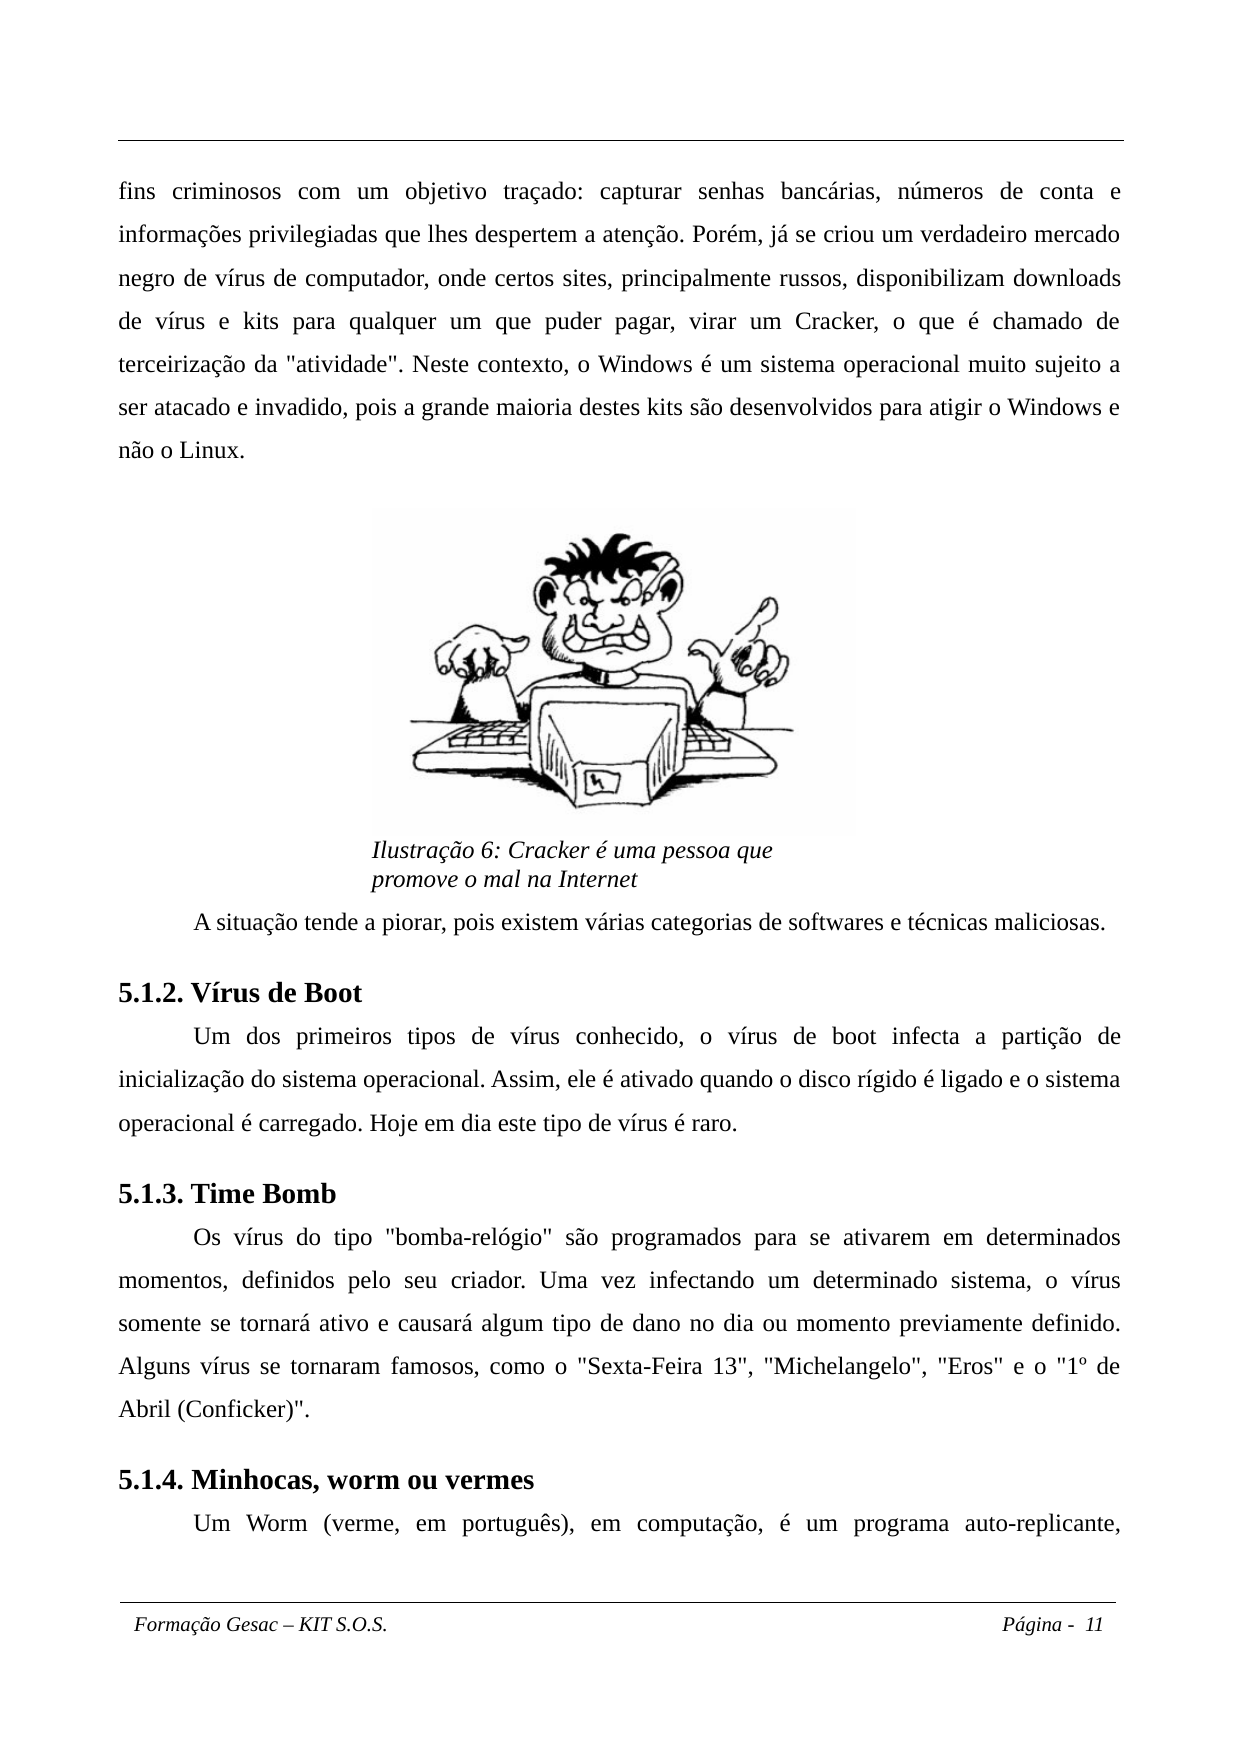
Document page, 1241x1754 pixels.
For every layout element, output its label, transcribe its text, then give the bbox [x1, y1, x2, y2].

subtitle 5.1.3. Time Bomb [118, 1176, 1122, 1209]
text Um Worm (verme, em português), em computação, é um programa auto-replicante, [118, 1508, 1122, 1537]
text Ilustração 6: Cracker é uma pessoa que promove o mal na Internet [372, 836, 856, 893]
subtitle 5.1.4. Minhocas, worm ou vermes [118, 1462, 1122, 1496]
text fins criminosos com um objetivo traçado: capturar senhas bancárias, números de conta e informações privilegiadas que lhes despertem a atenção. Porém, já se criou um verdadeiro mercado negro de vírus de computador, onde certos sites, principalmente russos, disponibilizam downloads de vírus e kits para qualquer um que puder pagar, virar um Cracker, o que é chamado de terceirização da "atividade". Neste contexto, o Windows é um sistema operacional muito sujeito a ser atacado e invadido, pois a grande maioria destes kits são desenvolvidos para atigir o Windows e não o Linux. [118, 176, 1122, 464]
subtitle 5.1.2. Vírus de Boot [118, 975, 1122, 1009]
text Os vírus do tipo "bomba-relógio" são programados para se ativarem em determinados momentos, definidos pelo seu criador. Uma vez infectando um determinado sistema, o vírus somente se tornará ativo e causará algum tipo de dano no dia ou momento previamente definido. Alguns vírus se tornaram famosos, como o "Sexta-Feira 13", "Michelangelo", "Eros" e o "1º de Abril (Conficker)". [118, 1222, 1122, 1423]
picture [371, 508, 857, 836]
text A situação tende a piorar, pois existem várias categorias de softwares e técnicas maliciosas. [118, 478, 1122, 936]
text Um dos primeiros tipos de vírus conhecido, o vírus de boot infecta a partição de inicialização do sistema operacional. Assim, ele é ativado quando o disco rígido é ligado e o sistema operacional é carregado. Hoje em dia este tipo de vírus é raro. [118, 1021, 1122, 1136]
